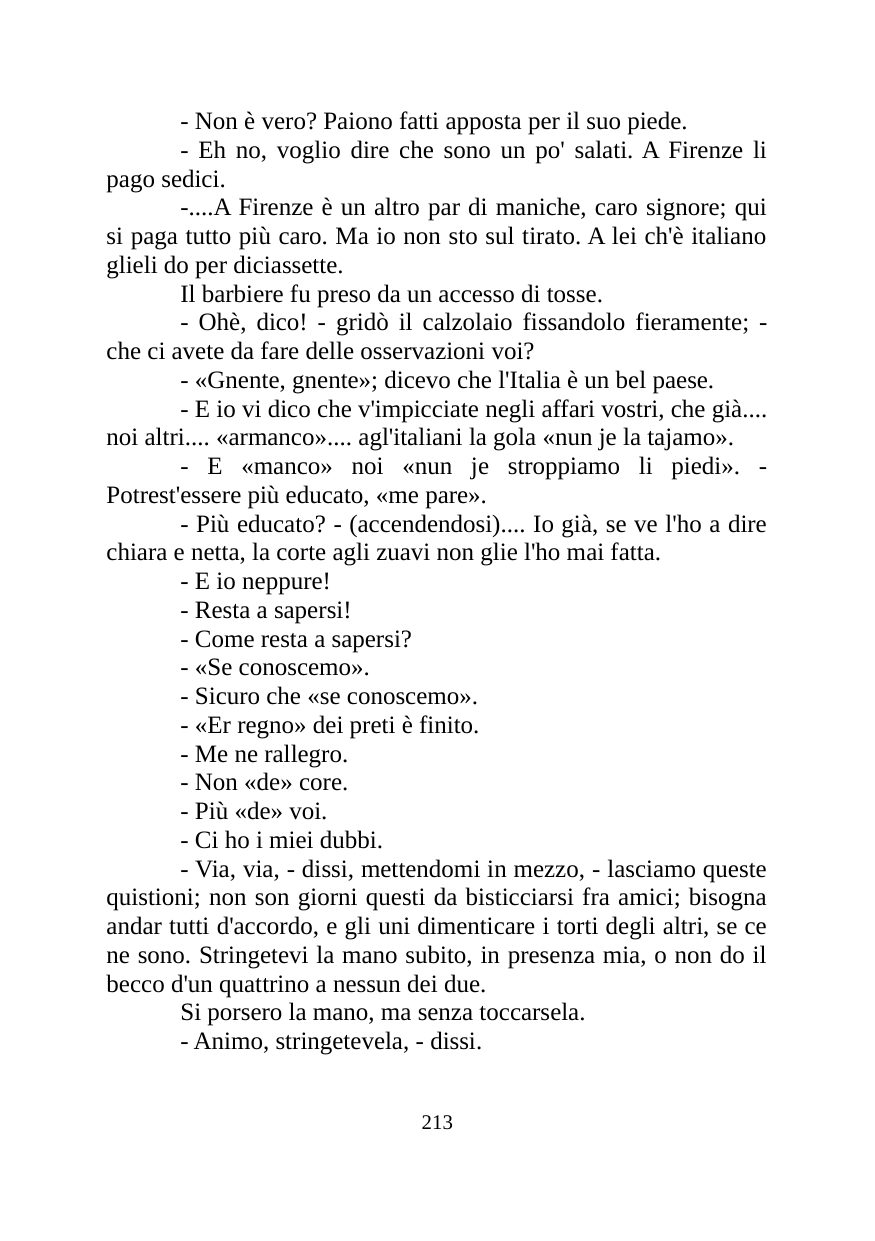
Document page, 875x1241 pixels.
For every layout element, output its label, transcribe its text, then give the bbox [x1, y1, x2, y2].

text - E «manco» noi «nun je stroppiamo li piedi». - Potrest'essere più educato, «me pare». [106, 451, 768, 509]
text - Eh no, voglio dire che sono un po' salati. A Firenze li pago sedici. [106, 135, 768, 192]
text - Non è vero? Paiono fatti apposta per il suo piede. [106, 106, 768, 135]
text - Resta a sapersi! [106, 595, 768, 624]
text - E io vi dico che v'impicciate negli affari vostri, che già.... noi altri.... «armanco».... agl'italiani la gola «nun je la tajamo». [106, 394, 768, 451]
text - Ci ho i miei dubbi. [106, 825, 768, 854]
text - Più «de» voi. [106, 796, 768, 825]
text - «Se conoscemo». [106, 652, 768, 681]
text - E io neppure! [106, 566, 768, 595]
text -....A Firenze è un altro par di maniche, caro signore; qui si paga tutto più caro. Ma io non sto sul tirato. A lei ch'è italiano glieli do per diciassette. [106, 192, 768, 279]
text - «Gnente, gnente»; dicevo che l'Italia è un bel paese. [106, 365, 768, 394]
text - Sicuro che «se conoscemo». [106, 681, 768, 710]
text - Me ne rallegro. [106, 739, 768, 767]
text - Più educato? - (accendendosi).... Io già, se ve l'ho a dire chiara e netta, la corte agli zuavi non glie l'ho mai fatta. [106, 509, 768, 566]
text - Animo, stringetevela, - dissi. [106, 1026, 768, 1055]
text - «Er regno» dei preti è finito. [106, 710, 768, 739]
text - Via, via, - dissi, mettendomi in mezzo, - lasciamo queste quistioni; non son giorni questi da bisticciarsi fra amici; bisogna andar tutti d'accordo, e gli uni dimenticare i torti degli altri, se ce ne sono. Stringetevi la mano subito, in presenza mia, o non do il becco d'un quattrino a nessun dei due. [106, 854, 768, 997]
text Il barbiere fu preso da un accesso di tosse. [106, 279, 768, 307]
text - Come resta a sapersi? [106, 624, 768, 652]
text - Non «de» core. [106, 767, 768, 796]
text Si porsero la mano, ma senza toccarsela. [106, 997, 768, 1026]
text - Ohè, dico! - gridò il calzolaio fissandolo fieramente; - che ci avete da fare delle osservazioni voi? [106, 307, 768, 365]
